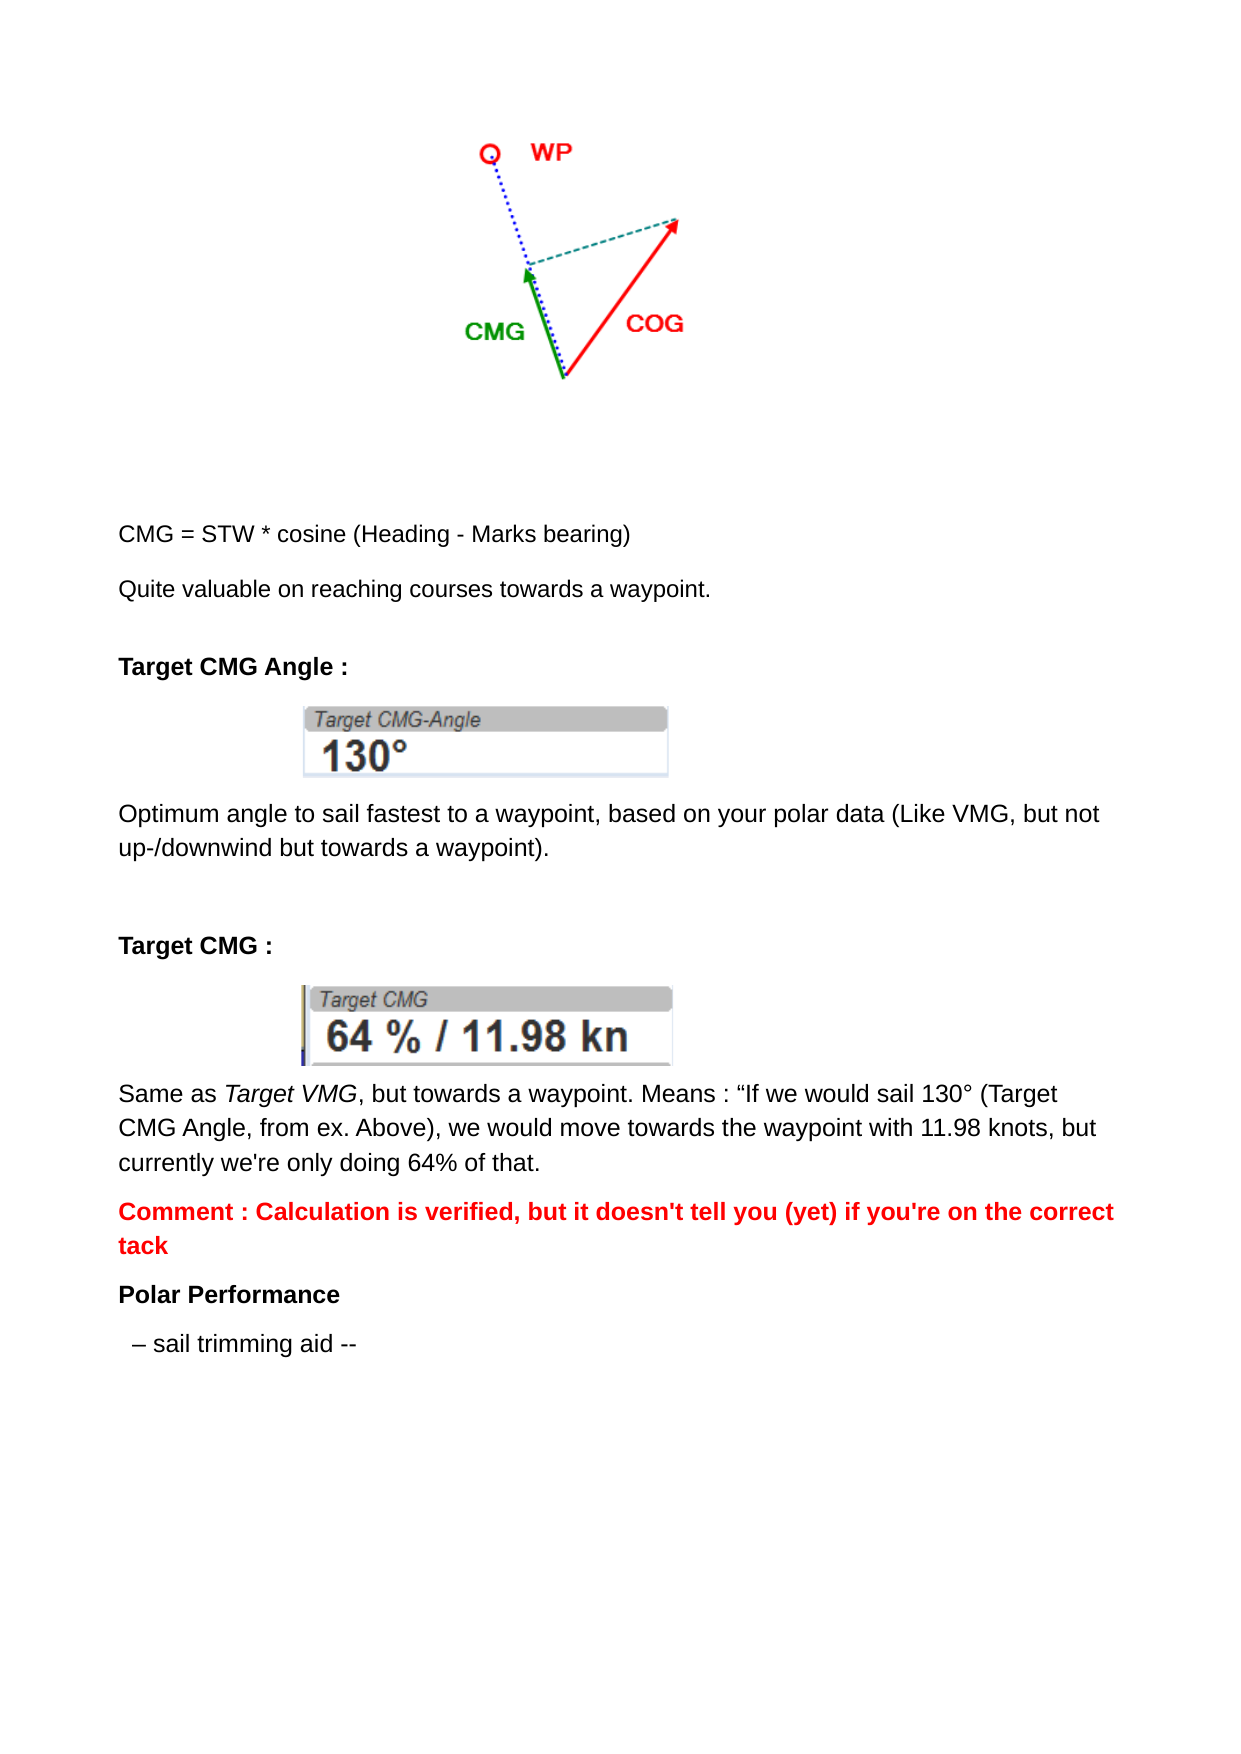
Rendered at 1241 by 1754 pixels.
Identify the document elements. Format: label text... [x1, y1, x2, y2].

text CMG = STW * cosine (Heading - Marks bearing) [118, 520, 1122, 547]
text Optimum angle to sail fastest to a waypoint, based on your polar data (Like VMG, but not up-/downwind but towards a waypoint). [118, 799, 1122, 862]
text Polar Performance [118, 1280, 1122, 1309]
picture [388, 118, 852, 465]
text Comment : Calculation is verified, but it doesn't tell you (yet) if you're on the correct tack [118, 1197, 1122, 1260]
text Same as Target VMG, but towards a waypoint. Means : “If we would sail 130° (Target CMG Angle, from ex. Above), we would move towards the waypoint with 11.98 knots, but currently we're only doing 64% of that. [118, 1078, 1122, 1176]
text – sail trimming aid -- [118, 1329, 1122, 1358]
picture [301, 985, 674, 1066]
text Target CMG Angle : [118, 652, 1122, 680]
text Target CMG : [118, 931, 1122, 960]
text Quite valuable on reaching courses towards a waypoint. [118, 575, 1122, 602]
picture [302, 706, 669, 778]
